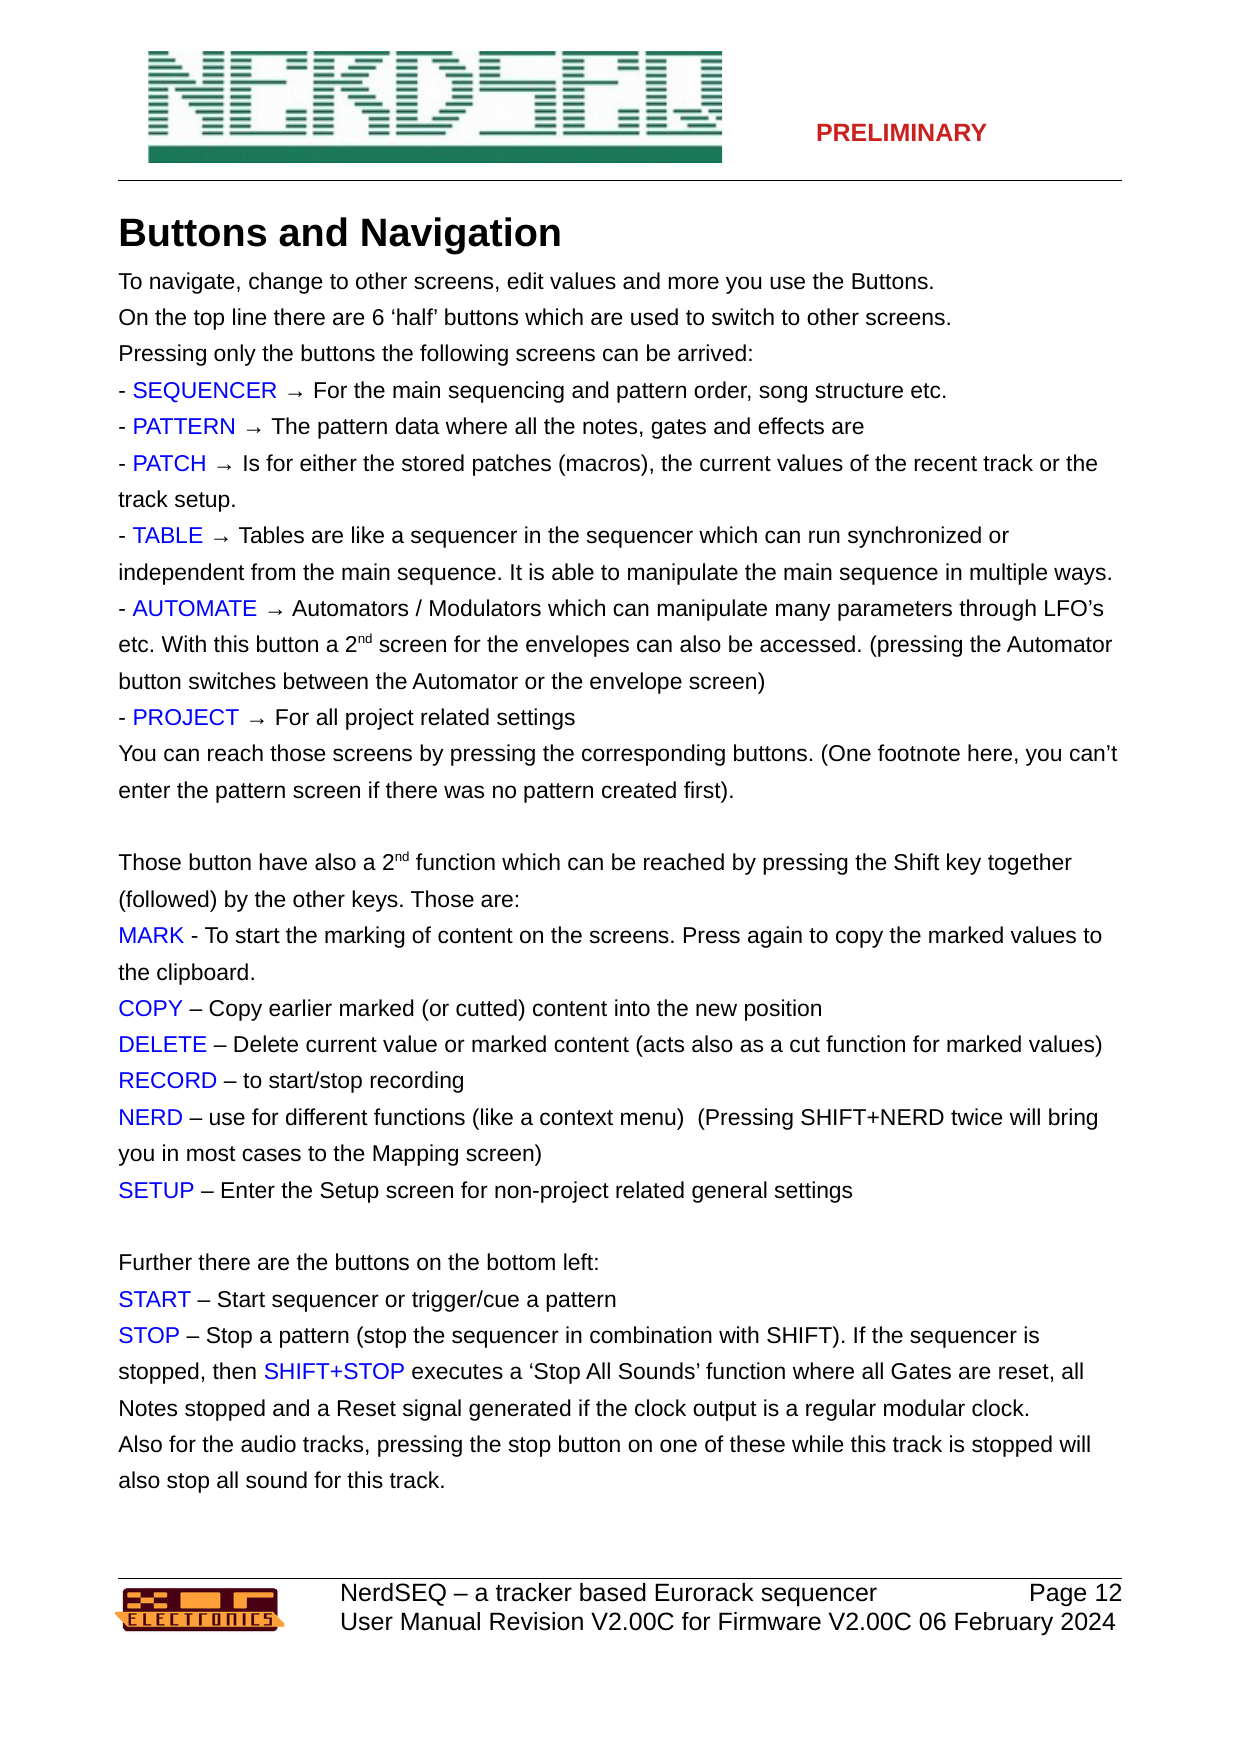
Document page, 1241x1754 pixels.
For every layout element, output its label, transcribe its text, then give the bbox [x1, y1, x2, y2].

subtitle Buttons and Navigation [118, 209, 1122, 255]
text You can reach those screens by pressing the corresponding buttons. (One footnote here, you can’t enter the pattern screen if there was no pattern created first). [118, 740, 1122, 803]
text MARK - To start the marking of content on the screens. Press again to copy the marked values to the clipboard. [118, 922, 1122, 985]
text NERD – use for different functions (like a context menu) (Pressing SHIFT+NERD twice will bring you in most cases to the Mapping screen) [118, 1104, 1122, 1167]
text - SEQUENCER → For the main sequencing and pattern order, song structure etc. [118, 377, 1122, 403]
text RECORD – to start/stop recording [118, 1067, 1122, 1094]
text Further there are the buttons on the bottom left: [118, 1249, 1122, 1276]
text To navigate, change to other screens, edit values and more you use the Buttons. [118, 268, 1122, 294]
text - PATCH → Is for either the stored patches (macros), the current values of the recent track or the track setup. [118, 449, 1122, 512]
text On the top line there are 6 ‘half’ buttons which are used to switch to other screens. [118, 304, 1122, 330]
text - TABLE → Tables are like a sequencer in the sequencer which can run synchronized or independent from the main sequence. It is able to manipulate the main sequence in multiple ways. [118, 522, 1122, 585]
text STOP – Stop a pattern (stop the sequencer in combination with SHIFT). If the sequencer is stopped, then SHIFT+STOP executes a ‘Stop All Sounds’ function where all Gates are reset, all Notes stopped and a Reset signal generated if the clock output is a regular modular clock. [118, 1322, 1122, 1421]
text COPY – Copy earlier marked (or cutted) content into the new position [118, 995, 1122, 1021]
text - PROJECT → For all project related settings [118, 704, 1122, 730]
picture [148, 51, 723, 163]
text DELETE – Delete current value or marked content (acts also as a cut function for marked values) [118, 1031, 1122, 1057]
picture [115, 1584, 285, 1634]
text SETUP – Enter the Setup screen for non-project related general settings [118, 1177, 1122, 1203]
text START – Start sequencer or trigger/cue a pattern [118, 1286, 1122, 1312]
text - AUTOMATE → Automators / Modulators which can manipulate many parameters through LFO’s etc. With this button a 2nd screen for the envelopes can also be accessed. (pressing the Automator button switches between the Automator or the envelope screen) [118, 595, 1122, 694]
text Those button have also a 2nd function which can be reached by pressing the Shift key together (followed) by the other keys. Those are: [118, 849, 1122, 912]
text Also for the audio tracks, pressing the stop button on one of these while this track is stopped will also stop all sound for this track. [118, 1431, 1122, 1494]
text Pressing only the buttons the following screens can be arrived: [118, 340, 1122, 367]
text - PATTERN → The pattern data where all the notes, gates and effects are [118, 413, 1122, 439]
